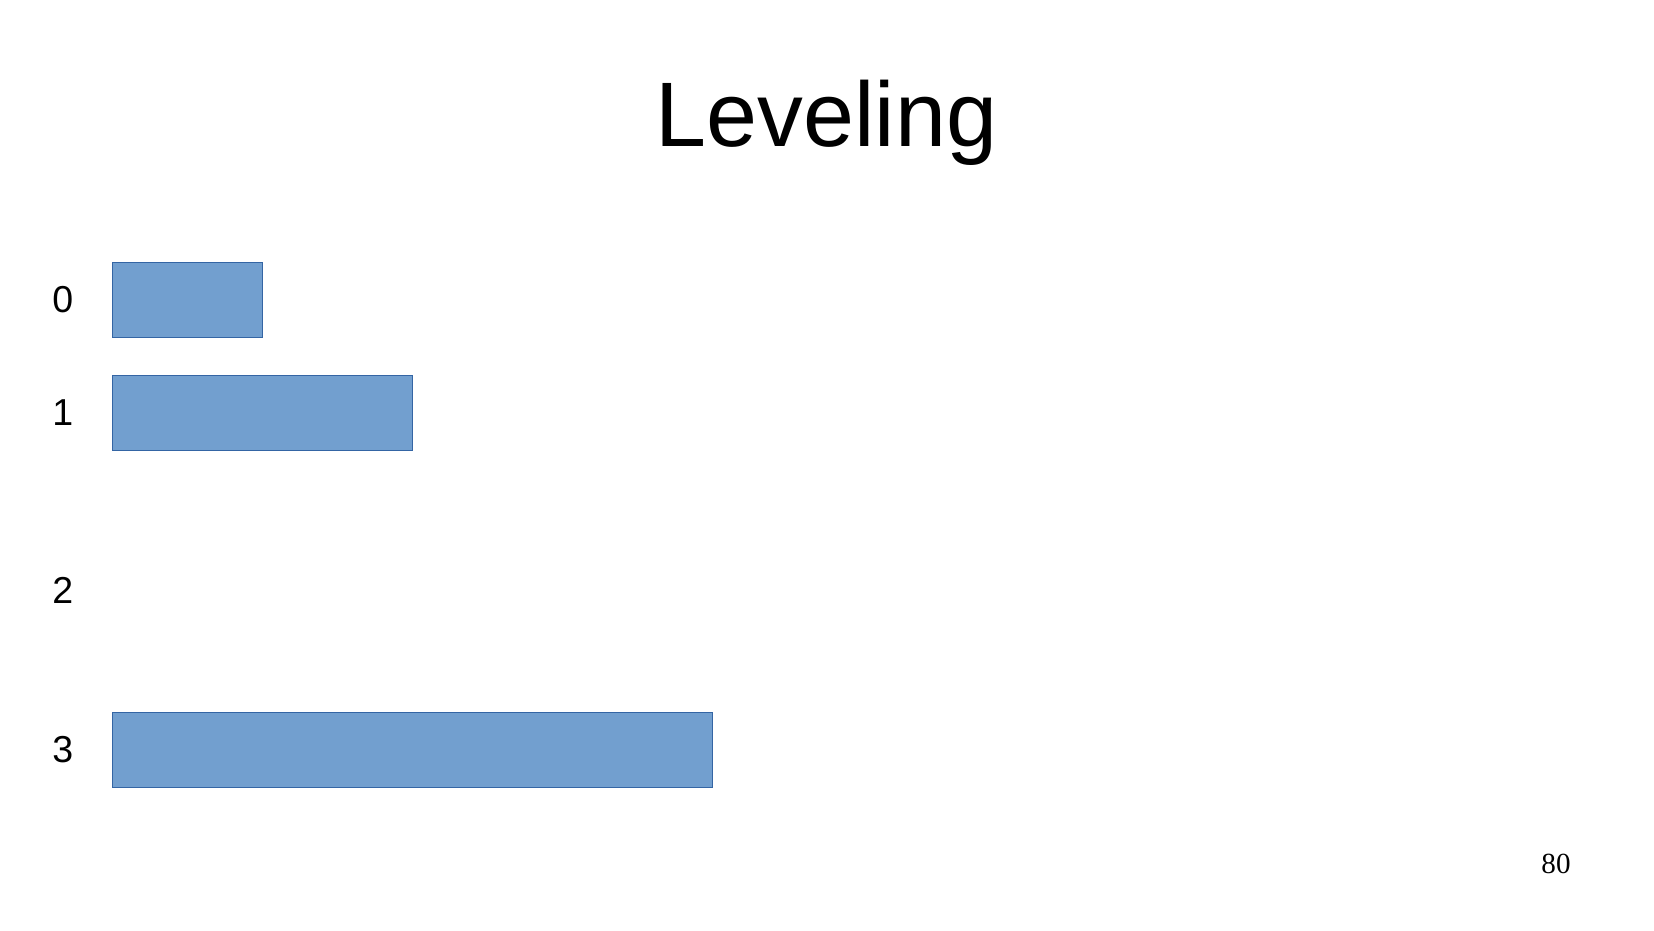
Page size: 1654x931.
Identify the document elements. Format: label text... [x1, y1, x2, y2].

title Leveling [82, 37, 1571, 193]
text_box 1 [37, 384, 88, 441]
text_box [112, 375, 413, 451]
text_box 3 [37, 721, 88, 779]
text_box 2 [37, 562, 88, 620]
text_box 0 [37, 271, 88, 329]
text_box [112, 712, 713, 788]
text_box [112, 262, 263, 338]
